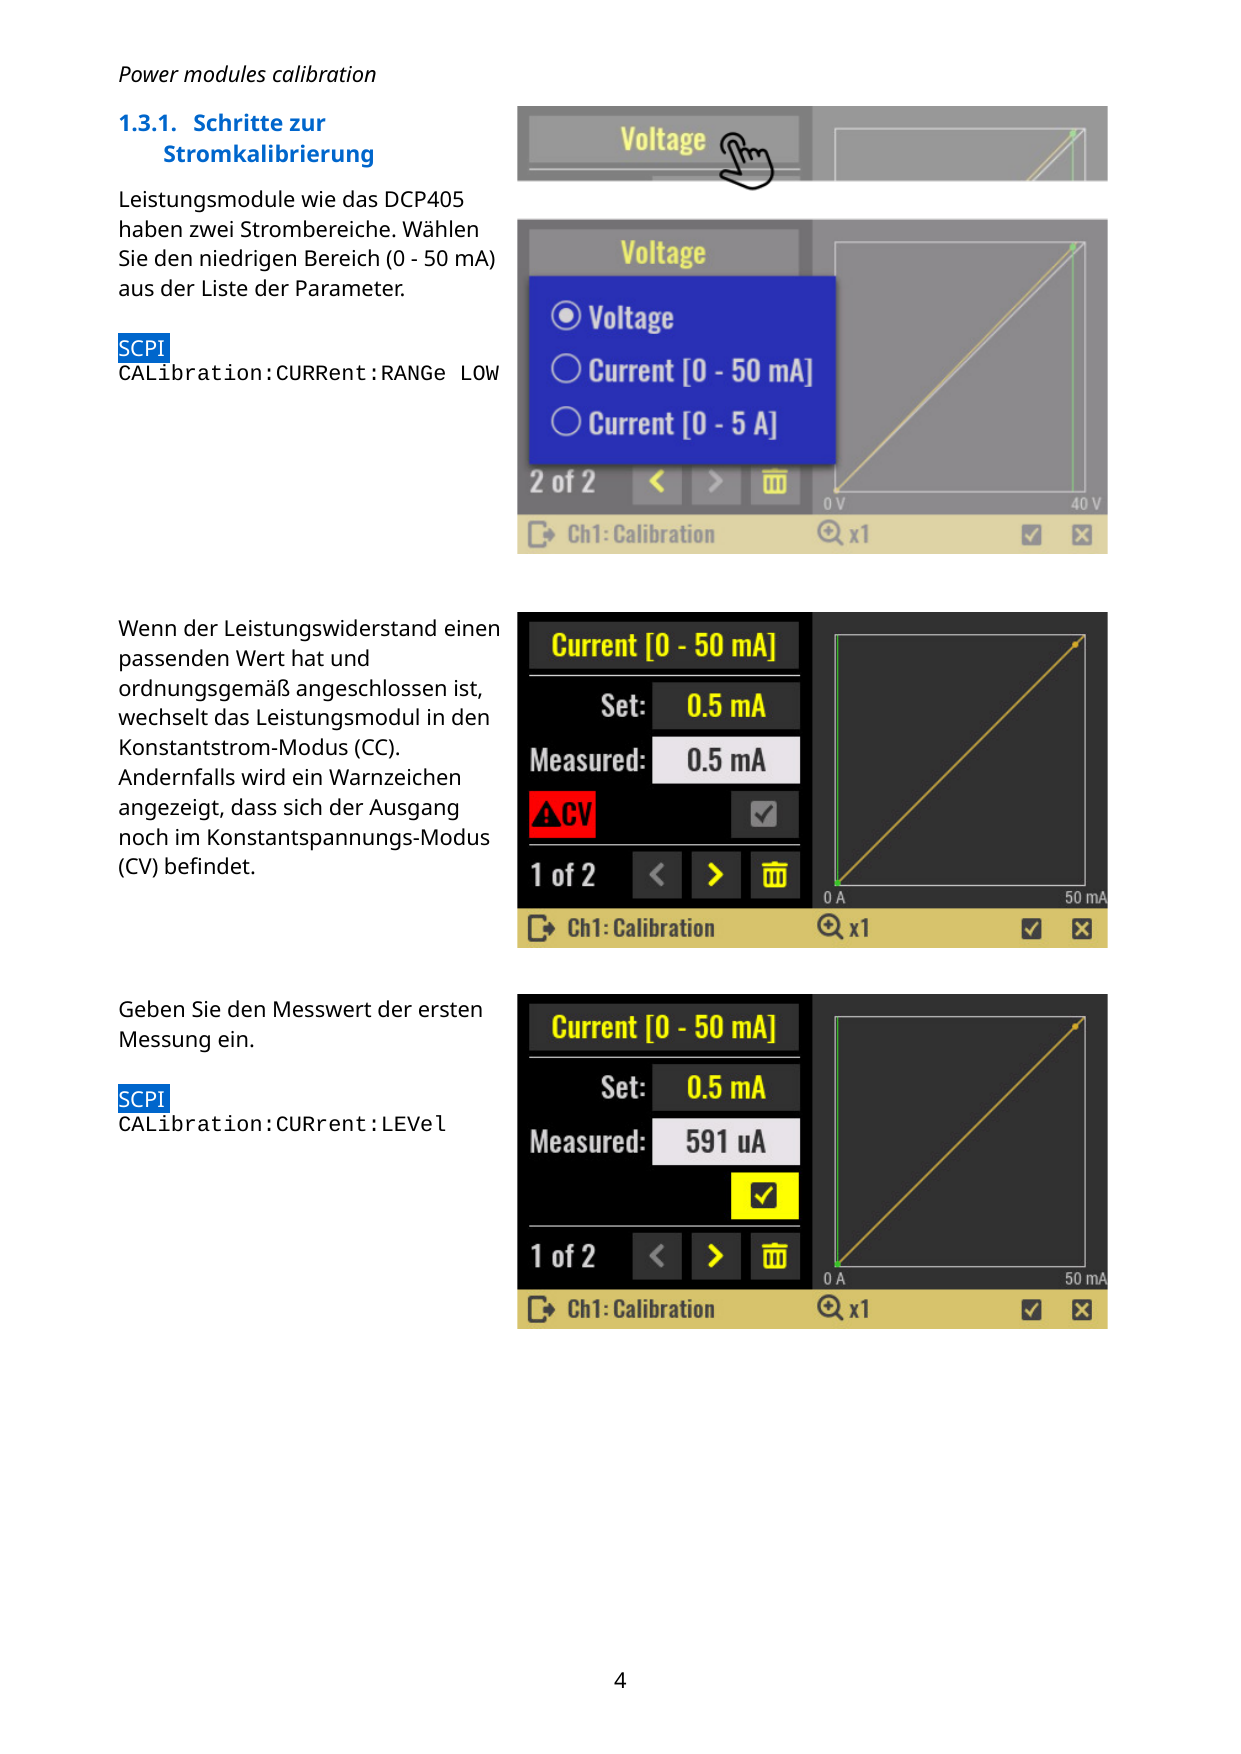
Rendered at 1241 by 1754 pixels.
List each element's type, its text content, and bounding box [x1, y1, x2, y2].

table_header [502, 994, 1123, 1346]
table_header [1108, 613, 1123, 947]
table_header [502, 107, 1123, 583]
table_header Schritte zur Stromkalibrierung Leistungsmodule wie das DCP405 haben zwei Strombereiche. Wählen Sie den niedrigen Bereich (0 - 50 mA) aus der Liste der Parameter. SCPI CALibration:CURRent:RANGe LOW [118, 107, 502, 583]
picture [517, 994, 1108, 1329]
picture [517, 612, 1108, 948]
table_header [502, 613, 517, 947]
picture [517, 106, 1108, 554]
table_header Wenn der Leistungswiderstand einen passenden Wert hat und ordnungsgemäß angeschlossen ist, wechselt das Leistungsmodul in den Konstantstrom-Modus (CC). Andernfalls wird ein Warnzeichen angezeigt, dass sich der Ausgang noch im Konstantspannungs-Modus (CV) befindet. [118, 613, 502, 964]
table_header [502, 948, 1123, 964]
table_header Geben Sie den Messwert der ersten Messung ein. SCPI CALibration:CURrent:LEVel [118, 994, 502, 1346]
